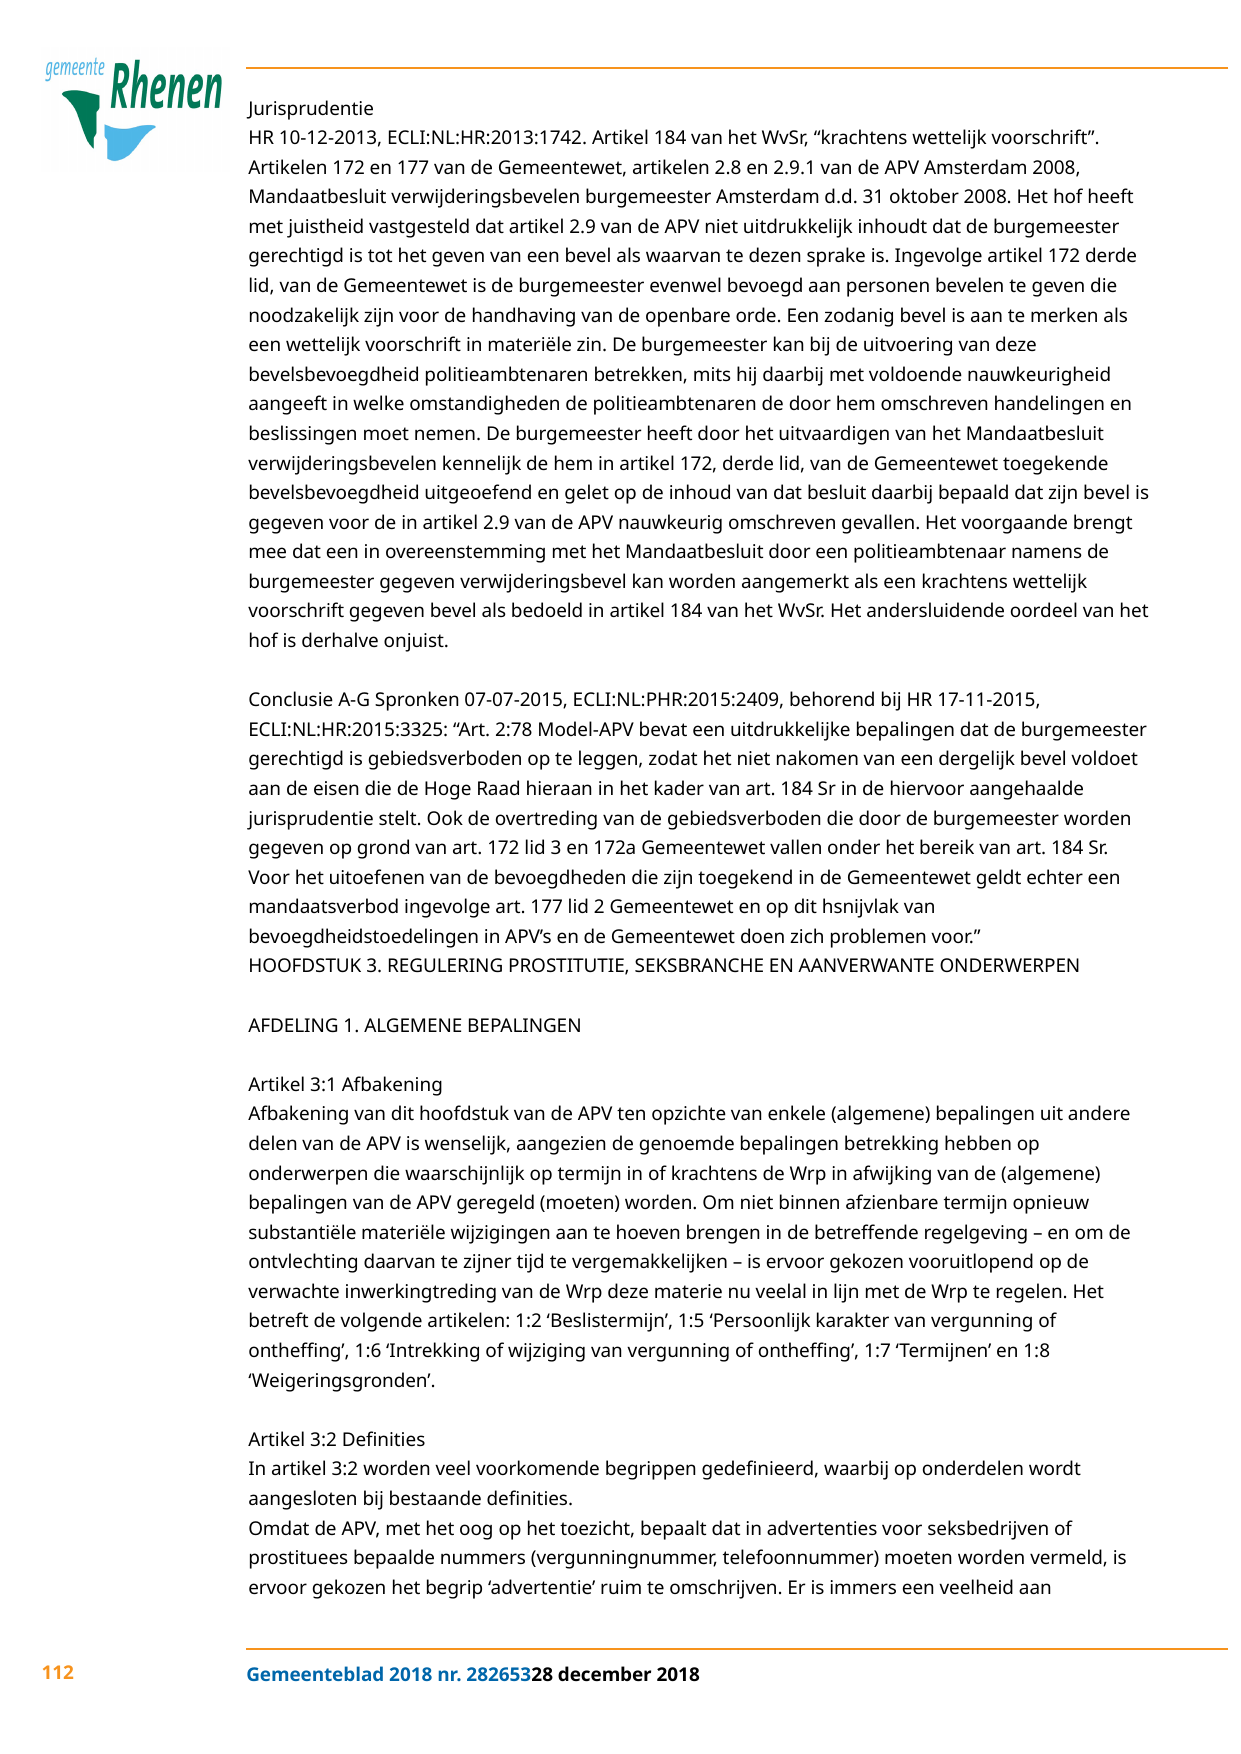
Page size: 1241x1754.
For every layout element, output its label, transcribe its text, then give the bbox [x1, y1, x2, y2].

text Afbakening van dit hoofdstuk van de APV ten opzichte van enkele (algemene) bepalingen uit andere delen van de APV is wenselijk, aangezien de genoemde bepalingen betrekking hebben op onderwerpen die waarschijnlijk op termijn in of krachtens de Wrp in afwijking van de (algemene) bepalingen van de APV geregeld (moeten) worden. Om niet binnen afzienbare termijn opnieuw substantiële materiële wijzigingen aan te hoeven brengen in de betreffende regelgeving – en om de ontvlechting daarvan te zijner tijd te vergemakkelijken – is ervoor gekozen vooruitlopend op de verwachte inwerkingtreding van de Wrp deze materie nu veelal in lijn met de Wrp te regelen. Het betreft de volgende artikelen: 1:2 ‘Beslistermijn’, 1:5 ‘Persoonlijk karakter van vergunning of ontheffing’, 1:6 ‘Intrekking of wijziging van vergunning of ontheffing’, 1:7 ‘Termijnen’ en 1:8 ‘Weigeringsgronden’. [248, 1101, 1152, 1393]
text HR 10-12-2013, ECLI:NL:HR:2013:1742. Artikel 184 van het WvSr, “krachtens wettelijk voorschrift”. Artikelen 172 en 177 van de Gemeentewet, artikelen 2.8 en 2.9.1 van de APV Amsterdam 2008, Mandaatbesluit verwijderingsbevelen burgemeester Amsterdam d.d. 31 oktober 2008. Het hof heeft met juistheid vastgesteld dat artikel 2.9 van de APV niet uitdrukkelijk inhoudt dat de burgemeester gerechtigd is tot het geven van een bevel als waarvan te dezen sprake is. Ingevolge artikel 172 derde lid, van de Gemeentewet is de burgemeester evenwel bevoegd aan personen bevelen te geven die noodzakelijk zijn voor de handhaving van de openbare orde. Een zodanig bevel is aan te merken als een wettelijk voorschrift in materiële zin. De burgemeester kan bij de uitvoering van deze bevelsbevoegdheid politieambtenaren betrekken, mits hij daarbij met voldoende nauwkeurigheid aangeeft in welke omstandigheden de politieambtenaren de door hem omschreven handelingen en beslissingen moet nemen. De burgemeester heeft door het uitvaardigen van het Mandaatbesluit verwijderingsbevelen kennelijk de hem in artikel 172, derde lid, van de Gemeentewet toegekende bevelsbevoegdheid uitgeoefend en gelet op de inhoud van dat besluit daarbij bepaald dat zijn bevel is gegeven voor de in artikel 2.9 van de APV nauwkeurig omschreven gevallen. Het voorgaande brengt mee dat een in overeenstemming met het Mandaatbesluit door een politieambtenaar namens de burgemeester gegeven verwijderingsbevel kan worden aangemerkt als een krachtens wettelijk voorschrift gegeven bevel als bedoeld in artikel 184 van het WvSr. Het andersluidende oordeel van het hof is derhalve onjuist. [248, 124, 1152, 653]
text AFDELING 1. ALGEMENE BEPALINGEN [248, 1012, 1152, 1038]
text Omdat de APV, met het oog op het toezicht, bepaalt dat in advertenties voor seksbedrijven of prostituees bepaalde nummers (vergunningnummer, telefoonnummer) moeten worden vermeld, is ervoor gekozen het begrip ‘advertentie’ ruim te omschrijven. Er is immers een veelheid aan [248, 1515, 1152, 1600]
text Jurisprudentie [248, 95, 1152, 121]
picture [41, 47, 231, 172]
text HOOFDSTUK 3. REGULERING PROSTITUTIE, SEKSBRANCHE EN AANVERWANTE ONDERWERPEN [248, 953, 1152, 978]
text Artikel 3:2 Definities [248, 1426, 1152, 1452]
text Artikel 3:1 Afbakening [248, 1071, 1152, 1097]
text Conclusie A-G Spronken 07-07-2015, ECLI:NL:PHR:2015:2409, behorend bij HR 17-11-2015, ECLI:NL:HR:2015:3325: “Art. 2:78 Model-APV bevat een uitdrukkelijke bepalingen dat de burgemeester gerechtigd is gebiedsverboden op te leggen, zodat het niet nakomen van een dergelijk bevel voldoet aan de eisen die de Hoge Raad hieraan in het kader van art. 184 Sr in de hiervoor aangehaalde jurisprudentie stelt. Ook de overtreding van de gebiedsverboden die door de burgemeester worden gegeven op grond van art. 172 lid 3 en 172a Gemeentewet vallen onder het bereik van art. 184 Sr. Voor het uitoefenen van de bevoegdheden die zijn toegekend in de Gemeentewet geldt echter een mandaatsverbod ingevolge art. 177 lid 2 Gemeentewet en op dit hsnijvlak van bevoegdheidstoedelingen in APV’s en de Gemeentewet doen zich problemen voor.” [248, 686, 1152, 949]
text In artikel 3:2 worden veel voorkomende begrippen gedefinieerd, waarbij op onderdelen wordt aangesloten bij bestaande definities. [248, 1456, 1152, 1511]
